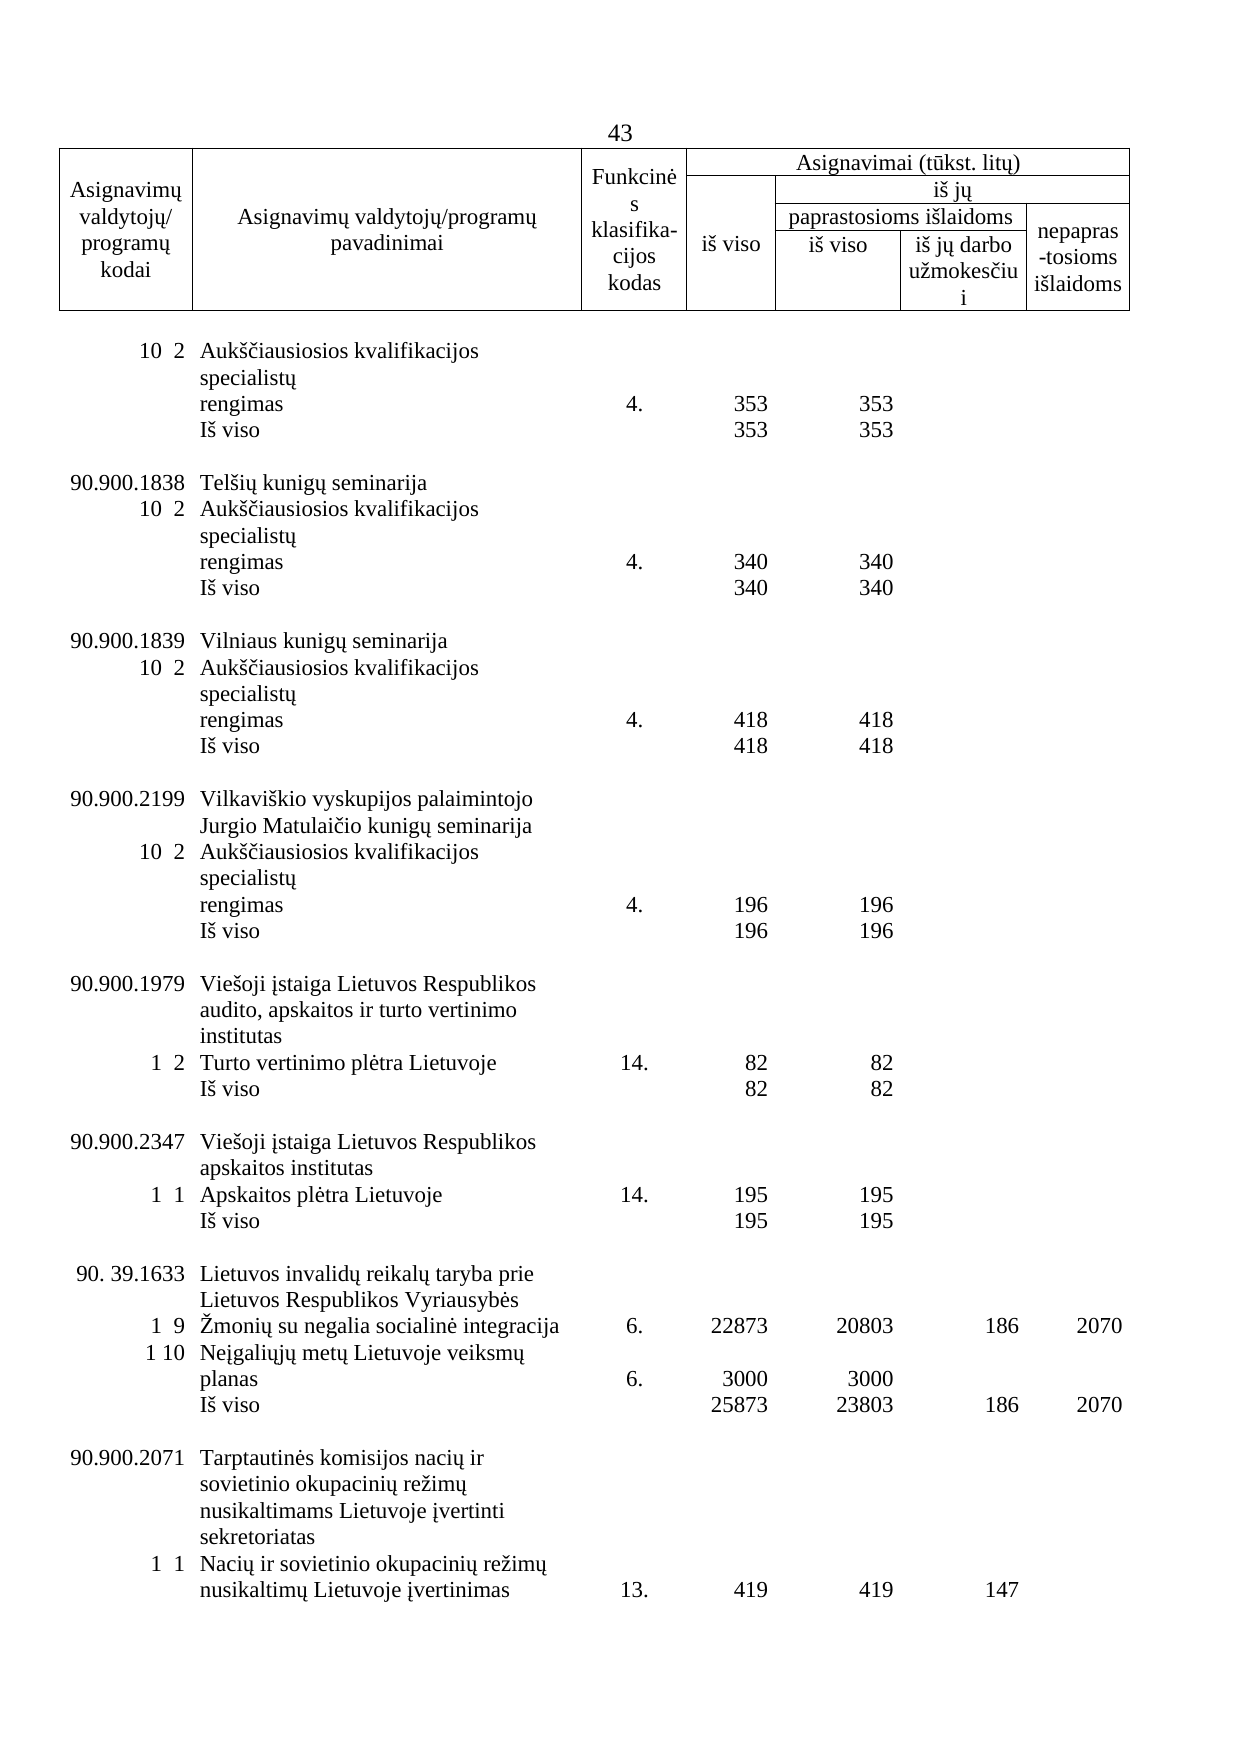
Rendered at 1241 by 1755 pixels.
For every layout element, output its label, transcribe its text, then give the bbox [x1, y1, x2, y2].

table_cell 6. [582, 1365, 687, 1391]
table_cell [59, 944, 192, 970]
table_cell [687, 996, 775, 1022]
table_cell [1026, 337, 1129, 390]
table_cell [1026, 1233, 1129, 1260]
table_cell 186 [901, 1391, 1026, 1418]
table_cell [582, 469, 687, 495]
table_cell Iš viso [192, 416, 582, 443]
table_cell [1026, 785, 1129, 812]
table_cell sekretoriatas [192, 1523, 582, 1549]
table_cell [582, 575, 687, 601]
table_cell [901, 785, 1026, 812]
table_cell 195 [687, 1181, 775, 1207]
table_cell iš viso [687, 176, 775, 310]
table_cell [1026, 970, 1129, 996]
table_cell 340 [775, 548, 901, 574]
table_cell [59, 575, 192, 601]
table_cell [59, 1523, 192, 1549]
table_cell Vilkaviškio vyskupijos palaimintojo [192, 785, 582, 812]
table_cell [687, 469, 775, 495]
table_cell [1026, 759, 1129, 785]
table_cell [687, 627, 775, 653]
table_cell 3000 [687, 1365, 775, 1391]
table_cell [1026, 1207, 1129, 1233]
table_cell Neįgaliųjų metų Lietuvoje veiksmų [192, 1339, 582, 1365]
table_cell [775, 1471, 901, 1497]
table_cell 1 1 [59, 1550, 192, 1576]
table_cell [775, 759, 901, 785]
table_cell 353 [775, 416, 901, 443]
table_cell [775, 1128, 901, 1154]
table_cell [775, 996, 901, 1022]
table_cell 195 [775, 1181, 901, 1207]
table_cell Lietuvos Respublikos Vyriausybės [192, 1286, 582, 1312]
table_cell 419 [775, 1576, 901, 1602]
table_cell [901, 706, 1026, 733]
table_cell [582, 443, 687, 469]
table_cell 3000 [775, 1365, 901, 1391]
table_cell [901, 1181, 1026, 1207]
table_cell [1026, 1339, 1129, 1365]
table_cell [59, 1286, 192, 1312]
table_cell [775, 1523, 901, 1549]
table_cell 2070 [1026, 1313, 1129, 1339]
table_cell 6. [582, 1313, 687, 1339]
table_cell 1 9 [59, 1313, 192, 1339]
table_cell [687, 1418, 775, 1444]
table_cell [775, 1102, 901, 1128]
table_cell [192, 311, 582, 337]
table_cell 14. [582, 1049, 687, 1075]
table_header Asignavimų valdytojų/programų pavadinimai [193, 149, 581, 310]
table_cell [775, 785, 901, 812]
table_cell 23803 [775, 1391, 901, 1418]
table_cell [1026, 469, 1129, 495]
table_cell [582, 1418, 687, 1444]
table_cell [1026, 1365, 1129, 1391]
table_cell [582, 733, 687, 759]
table_cell Iš viso [192, 733, 582, 759]
table_cell Iš viso [192, 1207, 582, 1233]
table_cell [1026, 311, 1129, 337]
table_cell 418 [775, 733, 901, 759]
table_cell [775, 311, 901, 337]
table_cell 20803 [775, 1313, 901, 1339]
table_cell [901, 1207, 1026, 1233]
table_cell nepapras-tosioms išlaidoms [1027, 204, 1129, 310]
table_cell [1026, 1444, 1129, 1471]
table_cell [1026, 654, 1129, 706]
table_cell 10 2 [59, 838, 192, 891]
table_cell 147 [901, 1576, 1026, 1602]
table_cell apskaitos institutas [192, 1154, 582, 1181]
table_cell 82 [687, 1075, 775, 1102]
table_cell [775, 469, 901, 495]
table_cell [192, 1233, 582, 1260]
table_cell [1026, 1154, 1129, 1181]
table_cell [687, 311, 775, 337]
table_cell [775, 812, 901, 838]
table_cell nusikaltimams Lietuvoje įvertinti [192, 1497, 582, 1523]
table_cell [901, 1471, 1026, 1497]
table_cell [582, 1023, 687, 1049]
table_cell [582, 838, 687, 891]
table_cell 419 [687, 1576, 775, 1602]
table_cell [1026, 575, 1129, 601]
table_cell 196 [775, 891, 901, 917]
table_cell [687, 785, 775, 812]
table_cell [901, 337, 1026, 390]
table_cell 90.900.1838 [59, 469, 192, 495]
table_cell [901, 1154, 1026, 1181]
table_cell [687, 838, 775, 891]
table_cell Žmonių su negalia socialinė integracija [192, 1313, 582, 1339]
table_cell 10 2 [59, 337, 192, 390]
table_cell [1026, 1576, 1129, 1602]
table_cell [192, 1102, 582, 1128]
table_cell [582, 812, 687, 838]
table_cell [901, 917, 1026, 943]
table_cell 13. [582, 1576, 687, 1602]
table_cell 90.900.2199 [59, 785, 192, 812]
table_cell 82 [687, 1049, 775, 1075]
table_cell Turto vertinimo plėtra Lietuvoje [192, 1049, 582, 1075]
table_cell [1026, 495, 1129, 548]
table_cell 1 1 [59, 1181, 192, 1207]
table_cell [582, 1471, 687, 1497]
table_cell [59, 1365, 192, 1391]
table_cell [1026, 1023, 1129, 1049]
table_cell [901, 1365, 1026, 1391]
table_cell [1026, 1260, 1129, 1286]
table_cell [59, 1207, 192, 1233]
table_cell [775, 1154, 901, 1181]
table_cell [775, 443, 901, 469]
table_cell [901, 1339, 1026, 1365]
table_cell [901, 601, 1026, 627]
table_cell [687, 1497, 775, 1523]
table_cell [582, 1444, 687, 1471]
table_cell [775, 838, 901, 891]
table_cell [901, 970, 1026, 996]
table_cell [687, 1023, 775, 1049]
table_cell nusikaltimų Lietuvoje įvertinimas [192, 1576, 582, 1602]
table_cell 195 [687, 1207, 775, 1233]
table_cell [687, 1471, 775, 1497]
table_cell 82 [775, 1075, 901, 1102]
table_cell 340 [687, 548, 775, 574]
table_cell [1026, 944, 1129, 970]
table_cell [901, 311, 1026, 337]
table_cell [59, 1075, 192, 1102]
table_cell Jurgio Matulaičio kunigų seminarija [192, 812, 582, 838]
table_cell [59, 601, 192, 627]
table_cell 4. [582, 390, 687, 416]
table_cell Iš viso [192, 575, 582, 601]
table_cell [775, 337, 901, 390]
table_cell [59, 1497, 192, 1523]
table_cell [582, 944, 687, 970]
table_cell [1026, 1523, 1129, 1549]
table_cell 353 [687, 416, 775, 443]
table_cell [582, 416, 687, 443]
table_cell [59, 733, 192, 759]
table_cell [1026, 917, 1129, 943]
table_cell [687, 443, 775, 469]
table_cell [901, 548, 1026, 574]
table_cell 340 [775, 575, 901, 601]
table_cell [582, 785, 687, 812]
table_cell rengimas [192, 548, 582, 574]
table_cell [582, 1391, 687, 1418]
table_cell [775, 654, 901, 706]
table_cell [1026, 627, 1129, 653]
table_cell [687, 1233, 775, 1260]
table_cell [59, 996, 192, 1022]
table_cell 196 [687, 917, 775, 943]
table_cell [901, 1075, 1026, 1102]
table_cell 90.900.1839 [59, 627, 192, 653]
table_cell [775, 1233, 901, 1260]
table_cell [901, 759, 1026, 785]
table_cell [59, 1102, 192, 1128]
table_cell 90.900.1979 [59, 970, 192, 996]
table_cell [1026, 1286, 1129, 1312]
table_cell [59, 759, 192, 785]
table_cell Viešoji įstaiga Lietuvos Respublikos [192, 970, 582, 996]
table_cell [192, 601, 582, 627]
table_cell [582, 759, 687, 785]
table_cell sovietinio okupacinių režimų [192, 1471, 582, 1497]
table_cell [901, 1023, 1026, 1049]
table_cell planas [192, 1365, 582, 1391]
table_cell [582, 495, 687, 548]
table_cell [1026, 416, 1129, 443]
table_cell [1026, 1181, 1129, 1207]
table_cell [192, 759, 582, 785]
table_cell 10 2 [59, 654, 192, 706]
table_cell [901, 1550, 1026, 1576]
table_cell [901, 469, 1026, 495]
table_cell [59, 1576, 192, 1602]
table_cell [687, 495, 775, 548]
table_cell [901, 1260, 1026, 1286]
table_cell Aukščiausiosios kvalifikacijos specialistų [192, 838, 582, 891]
table_header Asignavimai (tūkst. litų) [687, 149, 1129, 175]
table_cell iš jų darbo užmokesčiui [901, 231, 1026, 310]
table_cell [582, 1075, 687, 1102]
table_cell [775, 601, 901, 627]
table_cell [901, 1102, 1026, 1128]
table_cell [59, 706, 192, 733]
table_cell [775, 1023, 901, 1049]
table_cell [582, 1154, 687, 1181]
table_cell [901, 891, 1026, 917]
table_cell Iš viso [192, 1391, 582, 1418]
table_cell [901, 996, 1026, 1022]
table_cell [687, 1339, 775, 1365]
table_cell 1 2 [59, 1049, 192, 1075]
table_cell rengimas [192, 891, 582, 917]
table_cell [775, 1339, 901, 1365]
table_cell [901, 1233, 1026, 1260]
table_cell Telšių kunigų seminarija [192, 469, 582, 495]
table_cell [582, 1233, 687, 1260]
table_cell [901, 1049, 1026, 1075]
table_cell [59, 443, 192, 469]
table_cell 10 2 [59, 495, 192, 548]
table_cell [59, 1023, 192, 1049]
table_cell Tarptautinės komisijos nacių ir [192, 1444, 582, 1471]
table_cell [1026, 812, 1129, 838]
table_cell 14. [582, 1181, 687, 1207]
table_cell 25873 [687, 1391, 775, 1418]
table_cell [775, 495, 901, 548]
table_cell [59, 1154, 192, 1181]
table_cell [582, 627, 687, 653]
table_cell [775, 1550, 901, 1576]
table_cell 1 10 [59, 1339, 192, 1365]
table_cell 22873 [687, 1313, 775, 1339]
table_cell 418 [775, 706, 901, 733]
table_cell [901, 1523, 1026, 1549]
table_cell [775, 627, 901, 653]
table_cell Aukščiausiosios kvalifikacijos specialistų [192, 337, 582, 390]
table_cell [687, 812, 775, 838]
table_cell [775, 1497, 901, 1523]
table_cell [59, 390, 192, 416]
table_cell audito, apskaitos ir turto vertinimo [192, 996, 582, 1022]
table_cell [901, 838, 1026, 891]
table_cell 82 [775, 1049, 901, 1075]
table_cell [582, 601, 687, 627]
table_cell [687, 337, 775, 390]
table_cell Lietuvos invalidų reikalų taryba prie [192, 1260, 582, 1286]
table_cell 4. [582, 548, 687, 574]
table_header Funkcinės klasifika-cijos kodas [582, 149, 686, 310]
table_cell [687, 1260, 775, 1286]
table_cell [582, 1497, 687, 1523]
table_cell [1026, 706, 1129, 733]
table_cell [901, 1286, 1026, 1312]
table_cell 186 [901, 1313, 1026, 1339]
table_cell institutas [192, 1023, 582, 1049]
table_cell [1026, 390, 1129, 416]
table_cell [775, 1260, 901, 1286]
table_cell [901, 1128, 1026, 1154]
table_cell [1026, 1471, 1129, 1497]
table_header Asignavimų valdytojų/ programų kodai [60, 149, 192, 310]
table_cell [687, 944, 775, 970]
table_cell 2070 [1026, 1391, 1129, 1418]
table_cell [59, 1471, 192, 1497]
table_cell 90. 39.1633 [59, 1260, 192, 1286]
table_cell 90.900.2347 [59, 1128, 192, 1154]
table_cell [582, 970, 687, 996]
table_cell [582, 917, 687, 943]
table_cell 196 [775, 917, 901, 943]
table_cell [59, 917, 192, 943]
table_cell [582, 1260, 687, 1286]
table_cell [1026, 601, 1129, 627]
table_cell [901, 733, 1026, 759]
table_cell Aukščiausiosios kvalifikacijos specialistų [192, 495, 582, 548]
table_cell [582, 996, 687, 1022]
table_cell [687, 1102, 775, 1128]
table_cell [59, 1233, 192, 1260]
table_cell [192, 443, 582, 469]
table_cell [687, 1128, 775, 1154]
table_cell [192, 944, 582, 970]
table_cell [901, 627, 1026, 653]
table_cell Nacių ir sovietinio okupacinių režimų [192, 1550, 582, 1576]
table_cell paprastosioms išlaidoms [776, 204, 1026, 230]
table_cell [582, 1207, 687, 1233]
table_cell [775, 944, 901, 970]
table_cell [1026, 1497, 1129, 1523]
table_cell [582, 337, 687, 390]
table_cell [775, 1418, 901, 1444]
table_cell [192, 1418, 582, 1444]
table_cell [1026, 1075, 1129, 1102]
table_cell [901, 443, 1026, 469]
table_cell iš jų [776, 176, 1129, 202]
table_cell [582, 1128, 687, 1154]
table_cell [687, 759, 775, 785]
table_cell [1026, 1418, 1129, 1444]
table_cell 4. [582, 891, 687, 917]
table_cell [1026, 733, 1129, 759]
table_cell Iš viso [192, 1075, 582, 1102]
table_cell 196 [687, 891, 775, 917]
table_cell [1026, 548, 1129, 574]
table_cell [687, 1523, 775, 1549]
table_cell [582, 654, 687, 706]
table_cell Iš viso [192, 917, 582, 943]
table_cell [582, 1102, 687, 1128]
table_cell [687, 601, 775, 627]
table_cell 90.900.2071 [59, 1444, 192, 1471]
table_cell Vilniaus kunigų seminarija [192, 627, 582, 653]
table_cell [1026, 838, 1129, 891]
table_cell Apskaitos plėtra Lietuvoje [192, 1181, 582, 1207]
table_cell 340 [687, 575, 775, 601]
table_cell [687, 1444, 775, 1471]
table_cell [59, 416, 192, 443]
table_cell [687, 970, 775, 996]
table_cell [901, 1444, 1026, 1471]
table_cell [1026, 1128, 1129, 1154]
table_cell [1026, 1049, 1129, 1075]
table_cell 353 [775, 390, 901, 416]
table_cell [59, 311, 192, 337]
table_cell [582, 1550, 687, 1576]
table_cell [59, 1418, 192, 1444]
table_cell [687, 654, 775, 706]
table_cell [59, 891, 192, 917]
table_cell rengimas [192, 390, 582, 416]
table_cell [901, 390, 1026, 416]
table_cell [775, 1444, 901, 1471]
table_cell [687, 1286, 775, 1312]
table_cell [901, 812, 1026, 838]
table_cell 4. [582, 706, 687, 733]
table_cell 353 [687, 390, 775, 416]
table_cell [901, 1418, 1026, 1444]
table_cell [59, 812, 192, 838]
table_cell [901, 495, 1026, 548]
table_cell iš viso [776, 231, 900, 310]
table_cell [582, 1286, 687, 1312]
table_cell [1026, 443, 1129, 469]
table_cell [59, 548, 192, 574]
table_cell [687, 1154, 775, 1181]
table_cell [901, 575, 1026, 601]
table_cell [1026, 891, 1129, 917]
table_cell rengimas [192, 706, 582, 733]
table_cell [775, 970, 901, 996]
table_cell [901, 944, 1026, 970]
table_cell [901, 416, 1026, 443]
table_cell Aukščiausiosios kvalifikacijos specialistų [192, 654, 582, 706]
table_cell 195 [775, 1207, 901, 1233]
table_cell [582, 1339, 687, 1365]
table_cell 418 [687, 706, 775, 733]
table_cell Viešoji įstaiga Lietuvos Respublikos [192, 1128, 582, 1154]
table_cell [59, 1391, 192, 1418]
table_cell [1026, 1550, 1129, 1576]
table_cell [1026, 996, 1129, 1022]
table_cell 418 [687, 733, 775, 759]
table_cell [582, 1523, 687, 1549]
table_cell [901, 1497, 1026, 1523]
table_cell [687, 1550, 775, 1576]
table_cell [901, 654, 1026, 706]
table_cell [775, 1286, 901, 1312]
table_cell [582, 311, 687, 337]
table_cell [1026, 1102, 1129, 1128]
